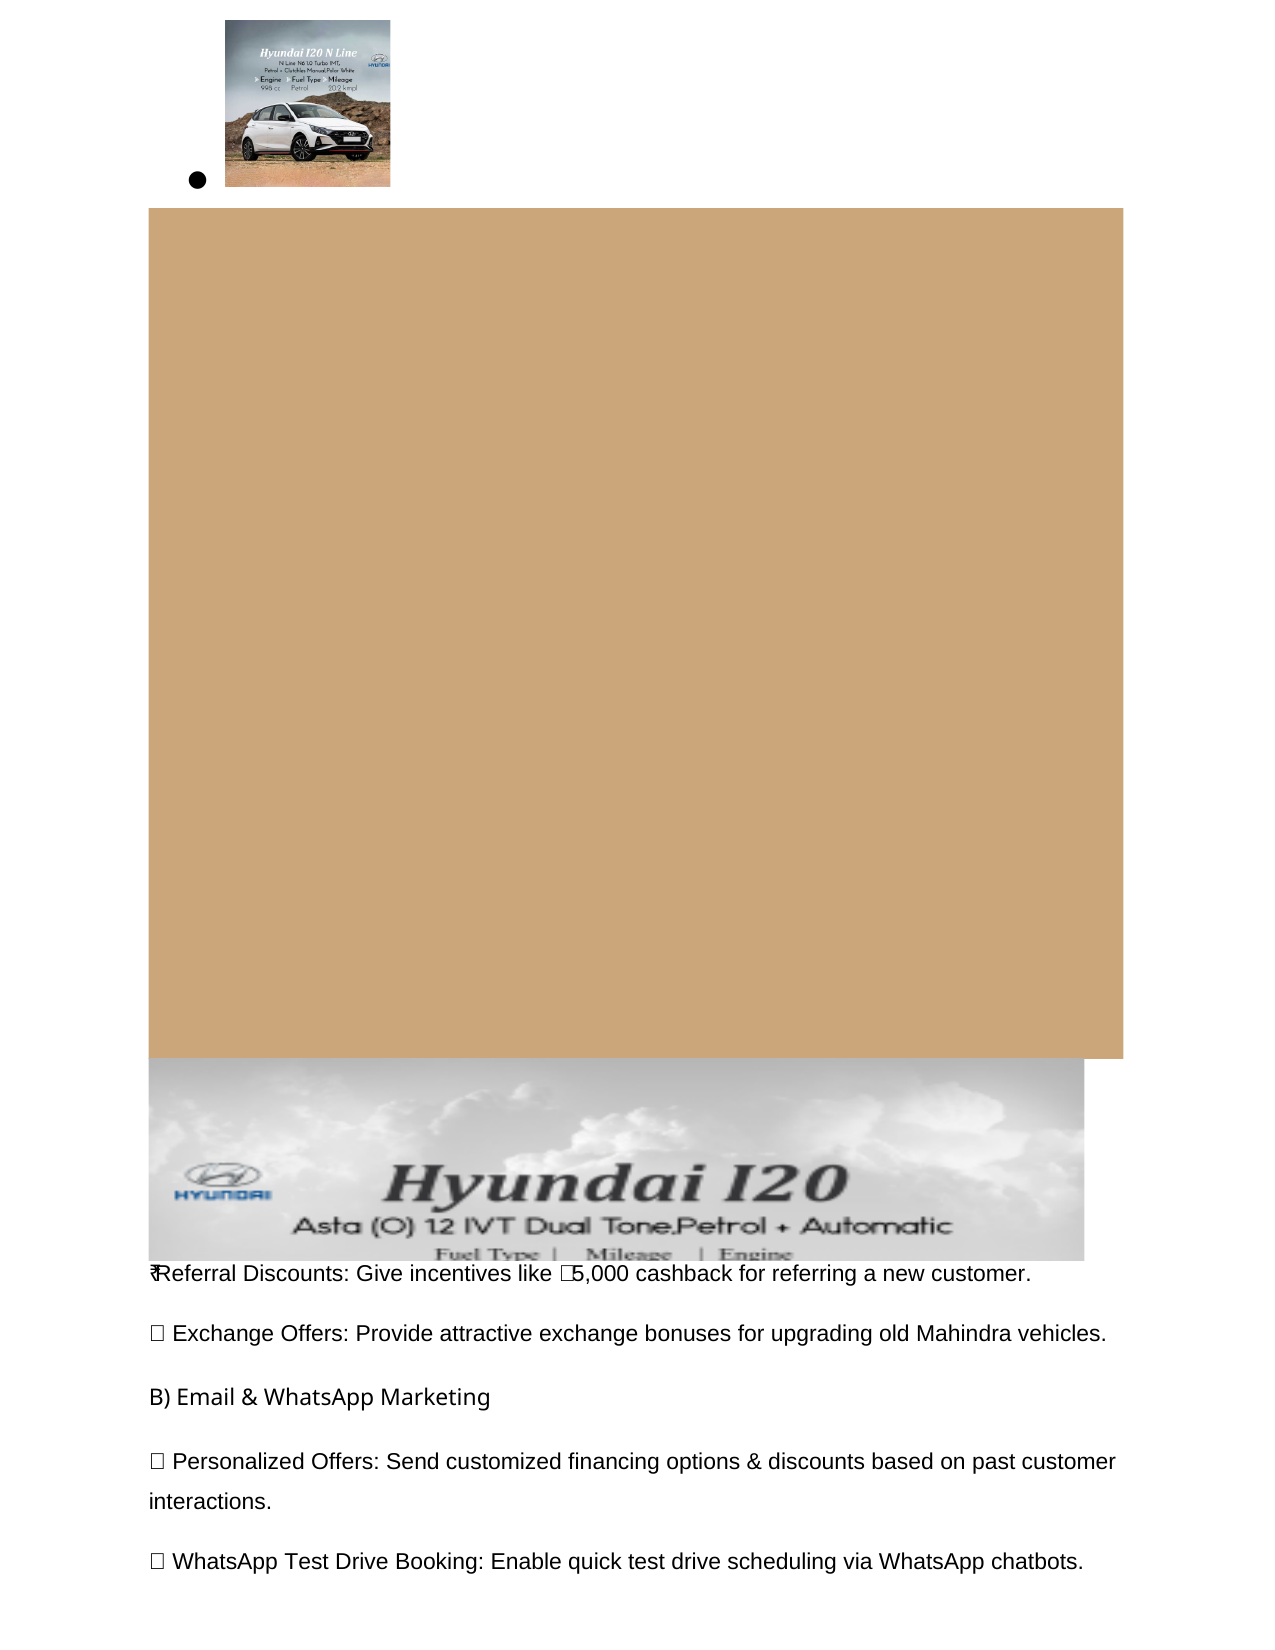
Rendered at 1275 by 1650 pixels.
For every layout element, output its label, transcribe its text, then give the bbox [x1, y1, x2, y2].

picture [148, 208, 1124, 1261]
text B) Email & WhatsApp Marketing [148, 1381, 1125, 1412]
text ✅ Personalized Offers: Send customized financing options & discounts based on past customer interactions. [148, 1448, 1125, 1514]
text ✅ WhatsApp Test Drive Booking: Enable quick test drive scheduling via WhatsApp chatbots. [148, 1548, 1125, 1574]
text ✅ Referral Discounts: Give incentives like ₹5,000 cashback for referring a new customer. [148, 1260, 1125, 1286]
text ✅ Exchange Offers: Provide attractive exchange bonuses for upgrading old Mahindra vehicles. [148, 1320, 1125, 1347]
picture [225, 20, 391, 187]
